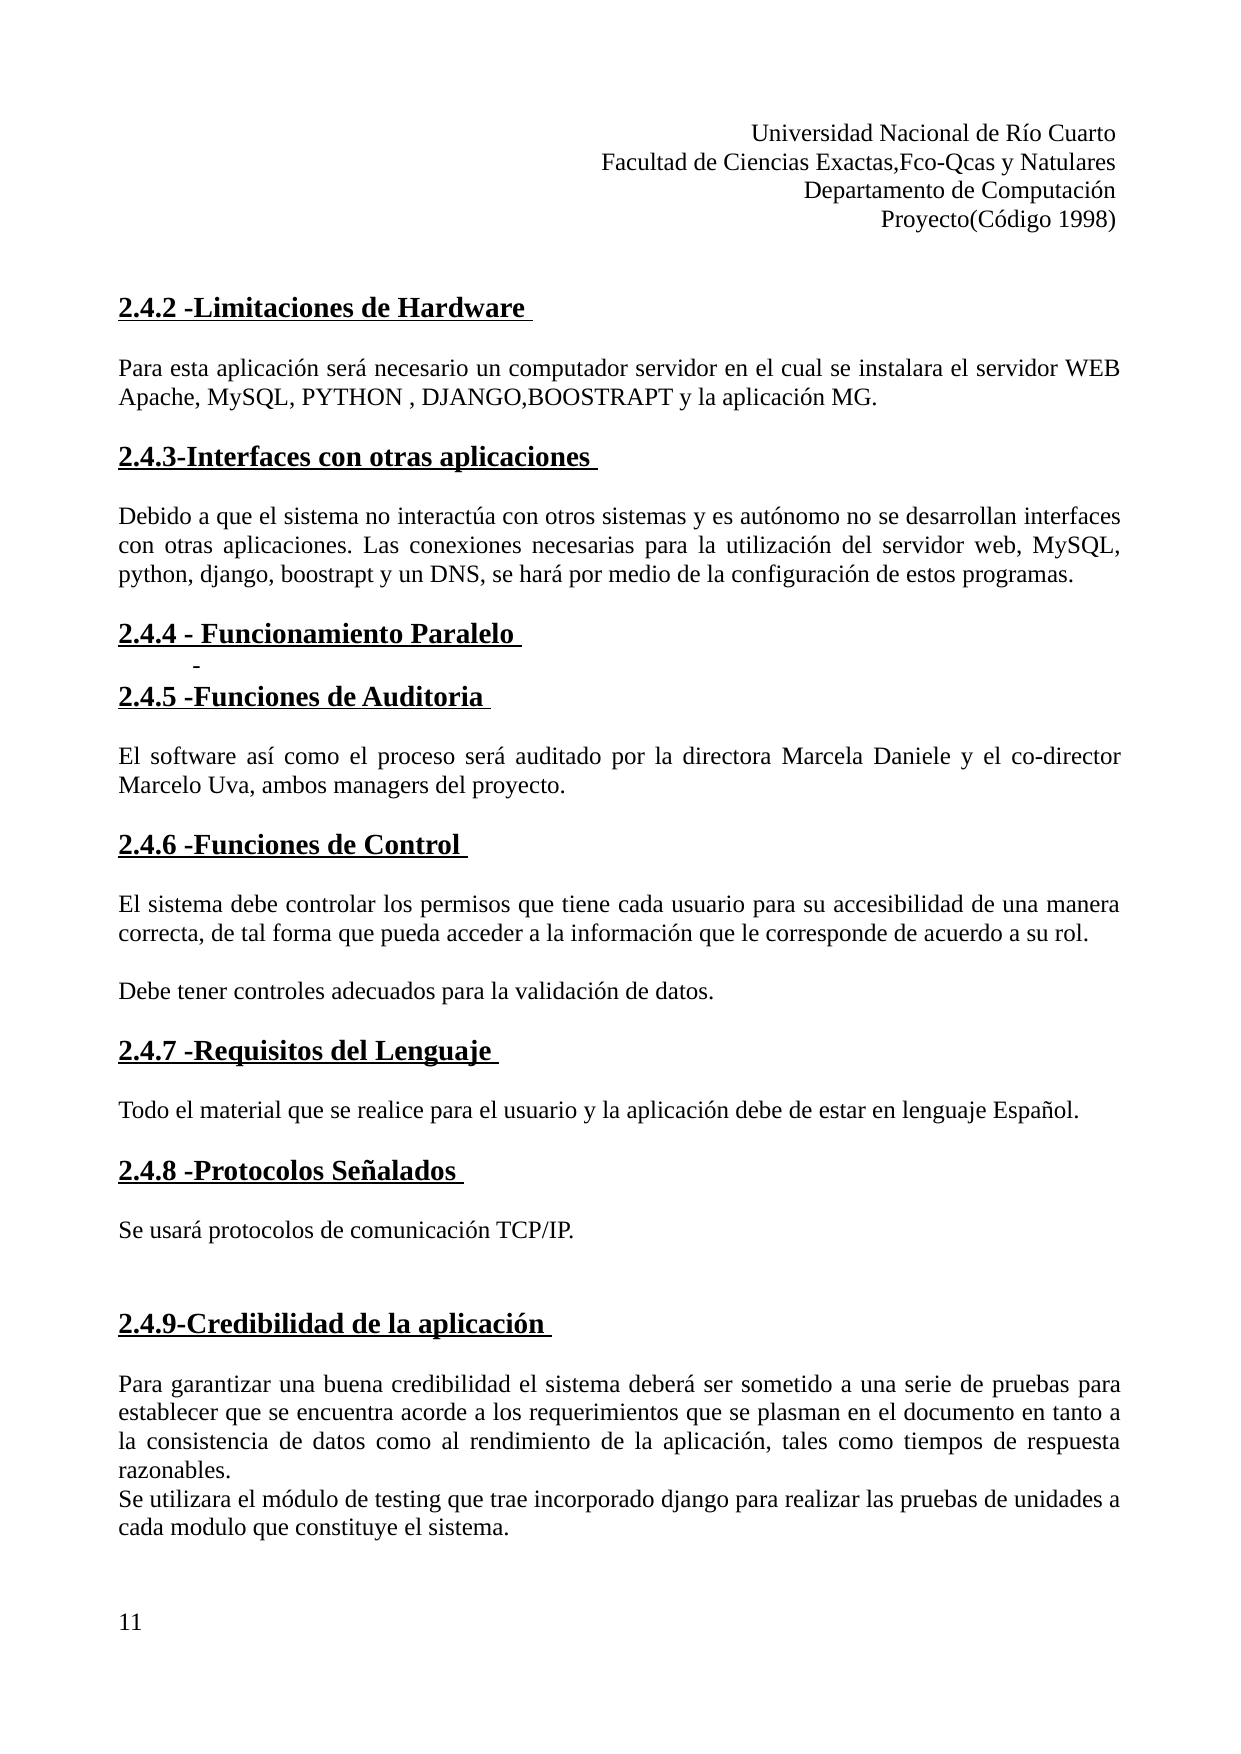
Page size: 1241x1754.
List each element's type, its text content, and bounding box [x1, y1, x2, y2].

text 2.4.5 -Funciones de Auditoria [118, 679, 1122, 712]
text Todo el material que se realice para el usuario y la aplicación debe de estar en lenguaje Español. [118, 1096, 1122, 1124]
text 2.4.3-Interfaces con otras aplicaciones [118, 439, 1122, 473]
text - [118, 650, 1122, 679]
text El sistema debe controlar los permisos que tiene cada usuario para su accesibilidad de una manera correcta, de tal forma que pueda acceder a la información que le corresponde de acuerdo a su rol. [118, 889, 1122, 947]
text Se usará protocolos de comunicación TCP/IP. [118, 1215, 1122, 1244]
text 2.4.9-Credibilidad de la aplicación [118, 1306, 1122, 1340]
text 2.4.4 - Funcionamiento Paralelo [118, 616, 1122, 650]
text Para esta aplicación será necesario un computador servidor en el cual se instalara el servidor WEB Apache, MySQL, PYTHON , DJANGO,BOOSTRAPT y la aplicación MG. [118, 353, 1122, 410]
text Debido a que el sistema no interactúa con otros sistemas y es autónomo no se desarrollan interfaces con otras aplicaciones. Las conexiones necesarias para la utilización del servidor web, MySQL, python, django, boostrapt y un DNS, se hará por medio de la configuración de estos programas. [118, 501, 1122, 588]
text El software así como el proceso será auditado por la directora Marcela Daniele y el co-director Marcelo Uva, ambos managers del proyecto. [118, 741, 1122, 798]
text Se utilizara el módulo de testing que trae incorporado django para realizar las pruebas de unidades a cada modulo que constituye el sistema. [118, 1484, 1122, 1541]
text 2.4.7 -Requisitos del Lenguaje [118, 1033, 1122, 1067]
text Debe tener controles adecuados para la validación de datos. [118, 976, 1122, 1004]
text 2.4.6 -Funciones de Control [118, 827, 1122, 861]
text 2.4.8 -Protocolos Señalados [118, 1153, 1122, 1187]
text Para garantizar una buena credibilidad el sistema deberá ser sometido a una serie de pruebas para establecer que se encuentra acorde a los requerimientos que se plasman en el documento en tanto a la consistencia de datos como al rendimiento de la aplicación, tales como tiempos de respuesta razonables. [118, 1369, 1122, 1484]
text 2.4.2 -Limitaciones de Hardware [118, 291, 1122, 324]
